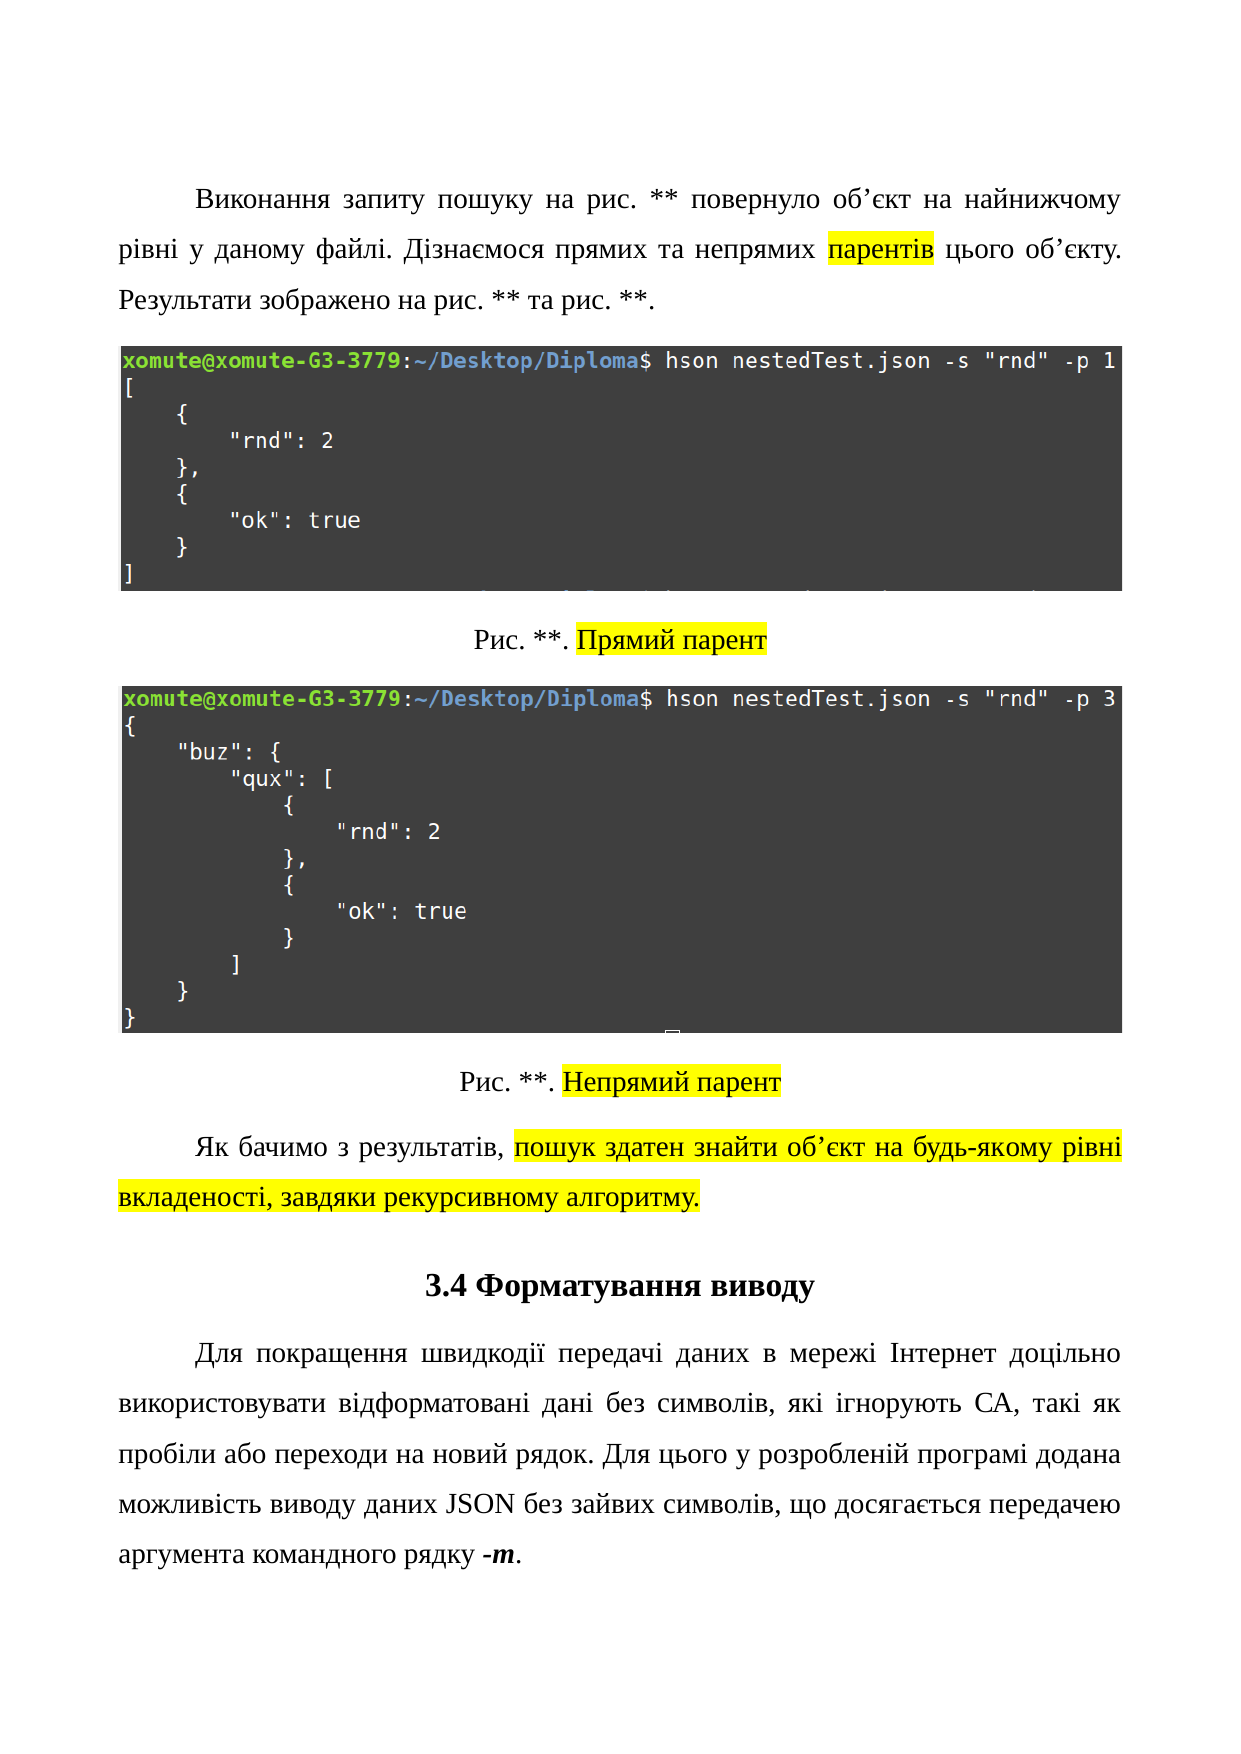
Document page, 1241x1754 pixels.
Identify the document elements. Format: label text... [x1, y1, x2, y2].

picture [118, 346, 1123, 591]
text Для покращення швидкодії передачі даних в мережі Інтернет доцільно використовувати відформатовані дані без символів, які ігнорують СА, такі як пробіли або переходи на новий рядок. Для цього у розробленій програмі додана можливість виводу даних JSON без зайвих символів, що досягається передачею аргумента командного рядку -m. [118, 1335, 1122, 1570]
text Рис. **. Прямий парент [118, 622, 1122, 655]
text Виконання запиту пошуку на рис. ** повернуло об’єкт на найнижчому рівні у даному файлі. Дізнаємося прямих та непрямих парентів цього об’єкту. Результати зображено на рис. ** та рис. **. [118, 181, 1122, 315]
picture [118, 686, 1123, 1033]
text Як бачимо з результатів, пошук здатен знайти об’єкт на будь-якому рівні вкладеності, завдяки рекурсивному алгоритму. [118, 1129, 1122, 1212]
subtitle 3.4 Форматування виводу [118, 1265, 1122, 1303]
text Рис. **. Непрямий парент [118, 1064, 1122, 1097]
